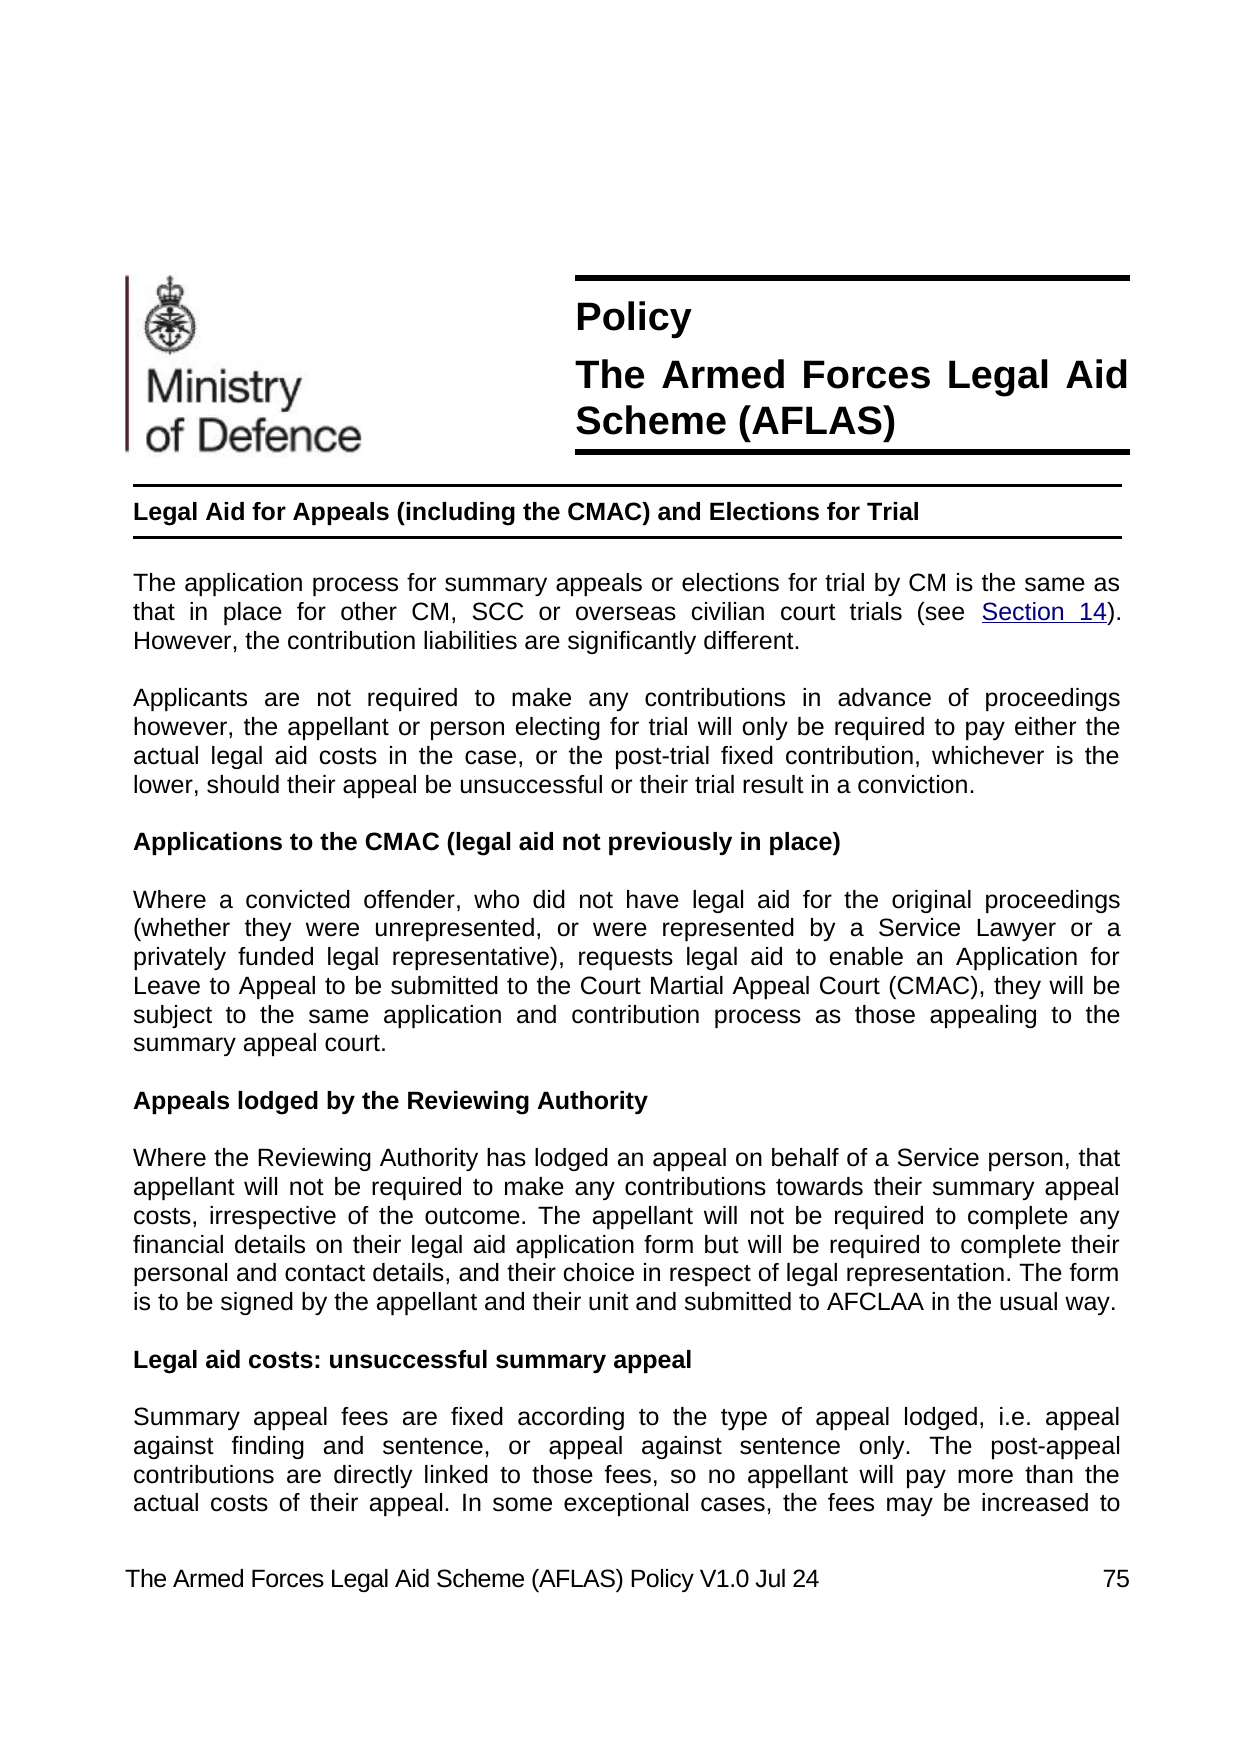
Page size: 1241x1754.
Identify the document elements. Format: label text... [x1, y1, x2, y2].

text Summary appeal fees are fixed according to the type of appeal lodged, i.e. appeal against finding and sentence, or appeal against sentence only. The post-appeal contributions are directly linked to those fees, so no appellant will pay more than the actual costs of their appeal. In some exceptional cases, the fees may be increased to [133, 1402, 1122, 1517]
text Where a convicted offender, who did not have legal aid for the original proceedings (whether they were unrepresented, or were represented by a Service Lawyer or a privately funded legal representative), requests legal aid to enable an Application for Leave to Appeal to be submitted to the Court Martial Appeal Court (CMAC), they will be subject to the same application and contribution process as those appealing to the summary appeal court. [133, 884, 1122, 1057]
subtitle Legal aid costs: unsuccessful summary appeal [133, 1344, 1122, 1373]
text The application process for summary appeals or elections for trial by CM is the same as that in place for other CM, SCC or overseas civilian court trials (see Section 14). However, the contribution liabilities are significantly different. [133, 568, 1122, 654]
subtitle Applications to the CMAC (legal aid not previously in place) [133, 827, 1122, 856]
subtitle Legal Aid for Appeals (including the CMAC) and Elections for Trial [133, 487, 1122, 536]
text Where the Reviewing Authority has lodged an appeal on behalf of a Service person, that appellant will not be required to make any contributions towards their summary appeal costs, irrespective of the outcome. The appellant will not be required to complete any financial details on their legal aid application form but will be required to complete their personal and contact details, and their choice in respect of legal representation. The form is to be signed by the appellant and their unit and submitted to AFCLAA in the usual way. [133, 1143, 1122, 1316]
text Applicants are not required to make any contributions in advance of proceedings however, the appellant or person electing for trial will only be required to pay either the actual legal aid costs in the case, or the post-trial fixed contribution, whichever is the lower, should their appeal be unsuccessful or their trial result in a conviction. [133, 683, 1122, 798]
subtitle Appeals lodged by the Reviewing Authority [133, 1086, 1122, 1114]
